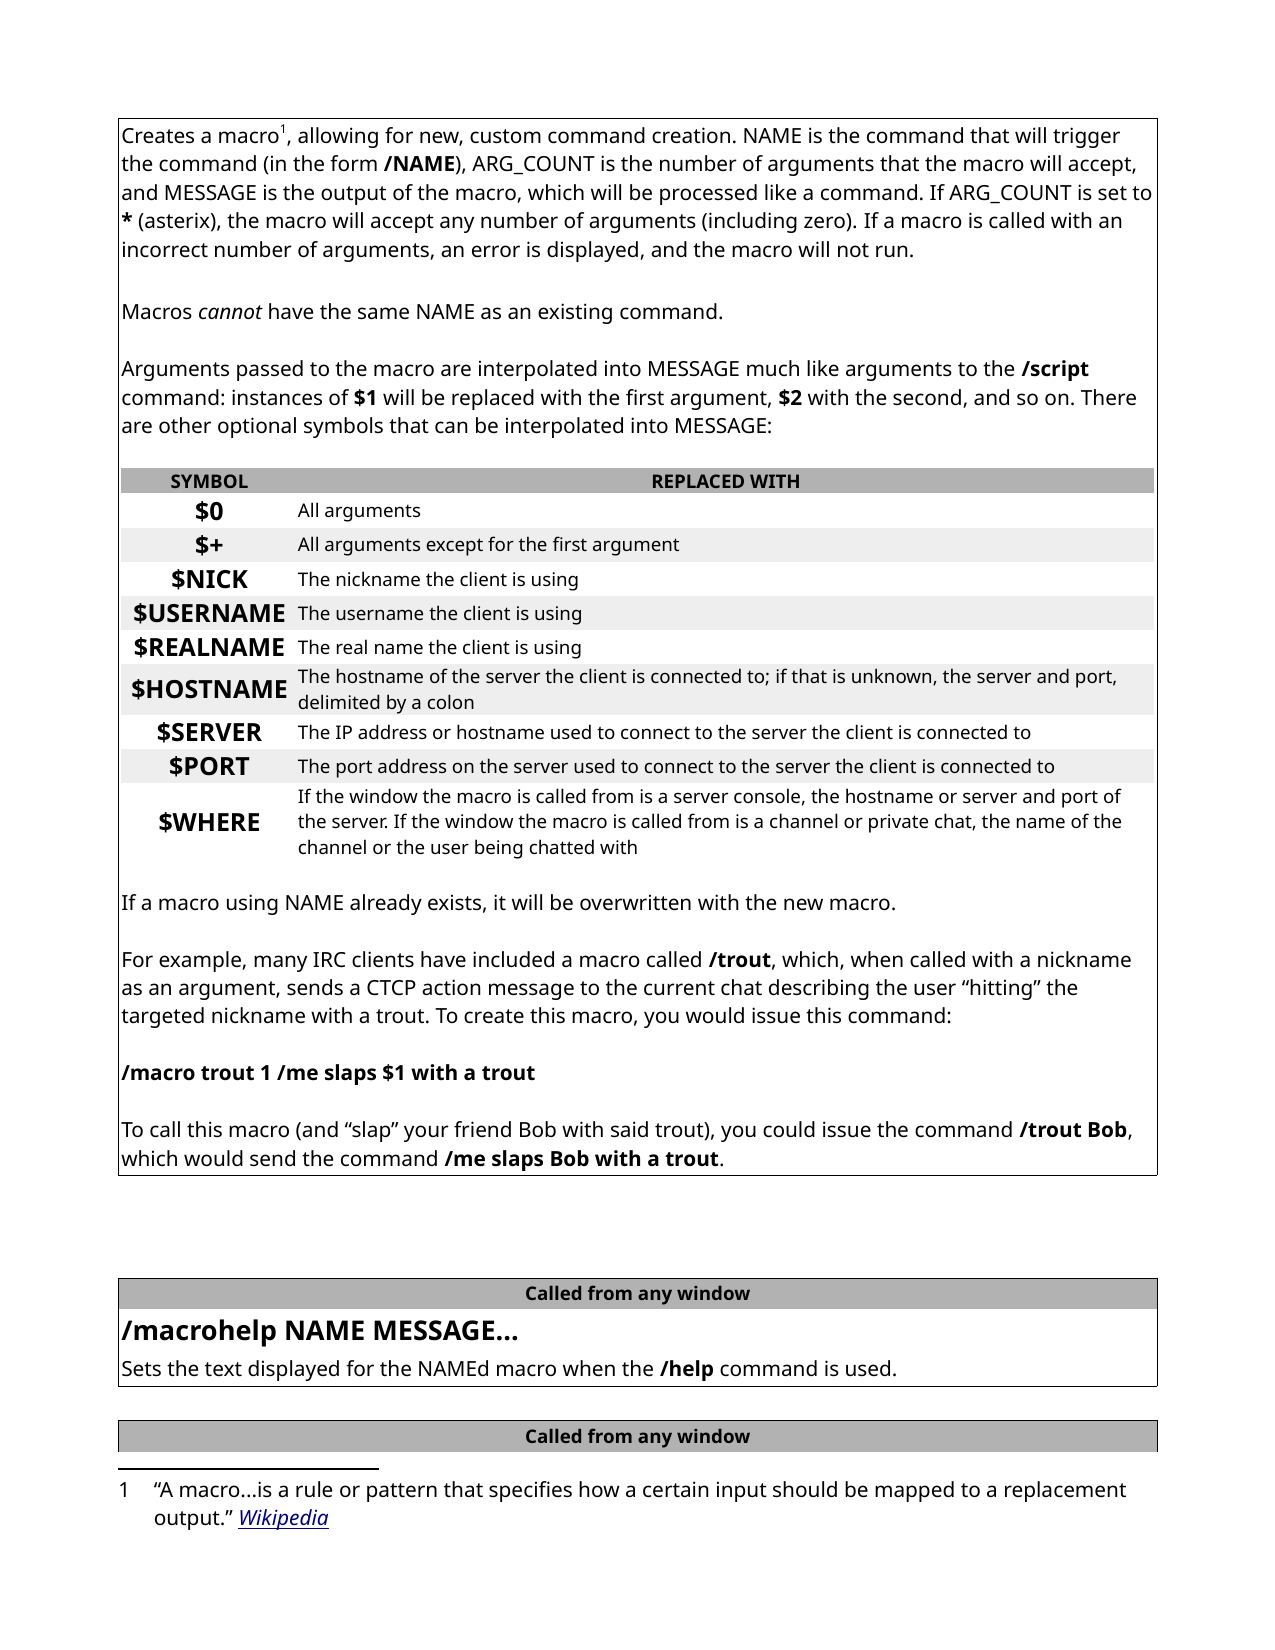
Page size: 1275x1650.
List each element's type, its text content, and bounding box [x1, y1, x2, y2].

table_cell The username the client is using [298, 596, 1154, 630]
table_cell All arguments except for the first argument [298, 528, 1154, 562]
table_cell /macrohelp NAME MESSAGE... [119, 1309, 1157, 1352]
table_cell All arguments [298, 494, 1154, 527]
table_header REPLACED WITH [298, 468, 1154, 493]
table_cell $USERNAME [121, 596, 298, 630]
table_cell $WHERE [121, 783, 298, 859]
table_cell If the window the macro is called from is a server console, the hostname or server and port of the server. If the window the macro is called from is a channel or private chat, the name of the channel or the user being chatted with [298, 783, 1154, 859]
table_cell The hostname of the server the client is connected to; if that is unknown, the server and port, delimited by a colon [298, 664, 1154, 715]
table_header Called from any window [119, 1421, 1157, 1452]
table_cell $SERVER [121, 715, 298, 749]
table_cell The nickname the client is using [298, 562, 1154, 596]
table_cell $NICK [121, 562, 298, 596]
table_cell The real name the client is using [298, 630, 1154, 664]
table_cell Creates a macro, allowing for new, custom command creation. NAME is the command that will trigger the command (in the form /NAME), ARG_COUNT is the number of arguments that the macro will accept, and MESSAGE is the output of the macro, which will be processed like a command. If ARG_COUNT is set to * (asterix), the macro will accept any number of arguments (including zero). If a macro is called with an incorrect number of arguments, an error is displayed, and the macro will not run. Macros cannot have the same NAME as an existing command. Arguments passed to the macro are interpolated into MESSAGE much like arguments to the /script command: instances of $1 will be replaced with the first argument, $2 with the second, and so on. There are other optional symbols that can be interpolated into MESSAGE: If a macro using NAME already exists, it will be overwritten with the new macro. For example, many IRC clients have included a macro called /trout, which, when called with a nickname as an argument, sends a CTCP action message to the current chat describing the user “hitting” the targeted nickname with a trout. To create this macro, you would issue this command: /macro trout 1 /me slaps $1 with a trout To call this macro (and “slap” your friend Bob with said trout), you could issue the command /trout Bob, which would send the command /me slaps Bob with a trout. [119, 119, 1157, 1175]
table_cell Sets the text displayed for the NAMEd macro when the /help command is used. [119, 1352, 1157, 1386]
table_header SYMBOL [121, 468, 298, 493]
table_cell $0 [121, 494, 298, 527]
table_cell The IP address or hostname used to connect to the server the client is connected to [298, 715, 1154, 749]
table_cell $REALNAME [121, 630, 298, 664]
table_cell $PORT [121, 749, 298, 783]
table_cell $HOSTNAME [121, 664, 298, 715]
table_cell The port address on the server used to connect to the server the client is connected to [298, 749, 1154, 783]
table_header Called from any window [119, 1279, 1157, 1309]
table_cell $+ [121, 528, 298, 562]
